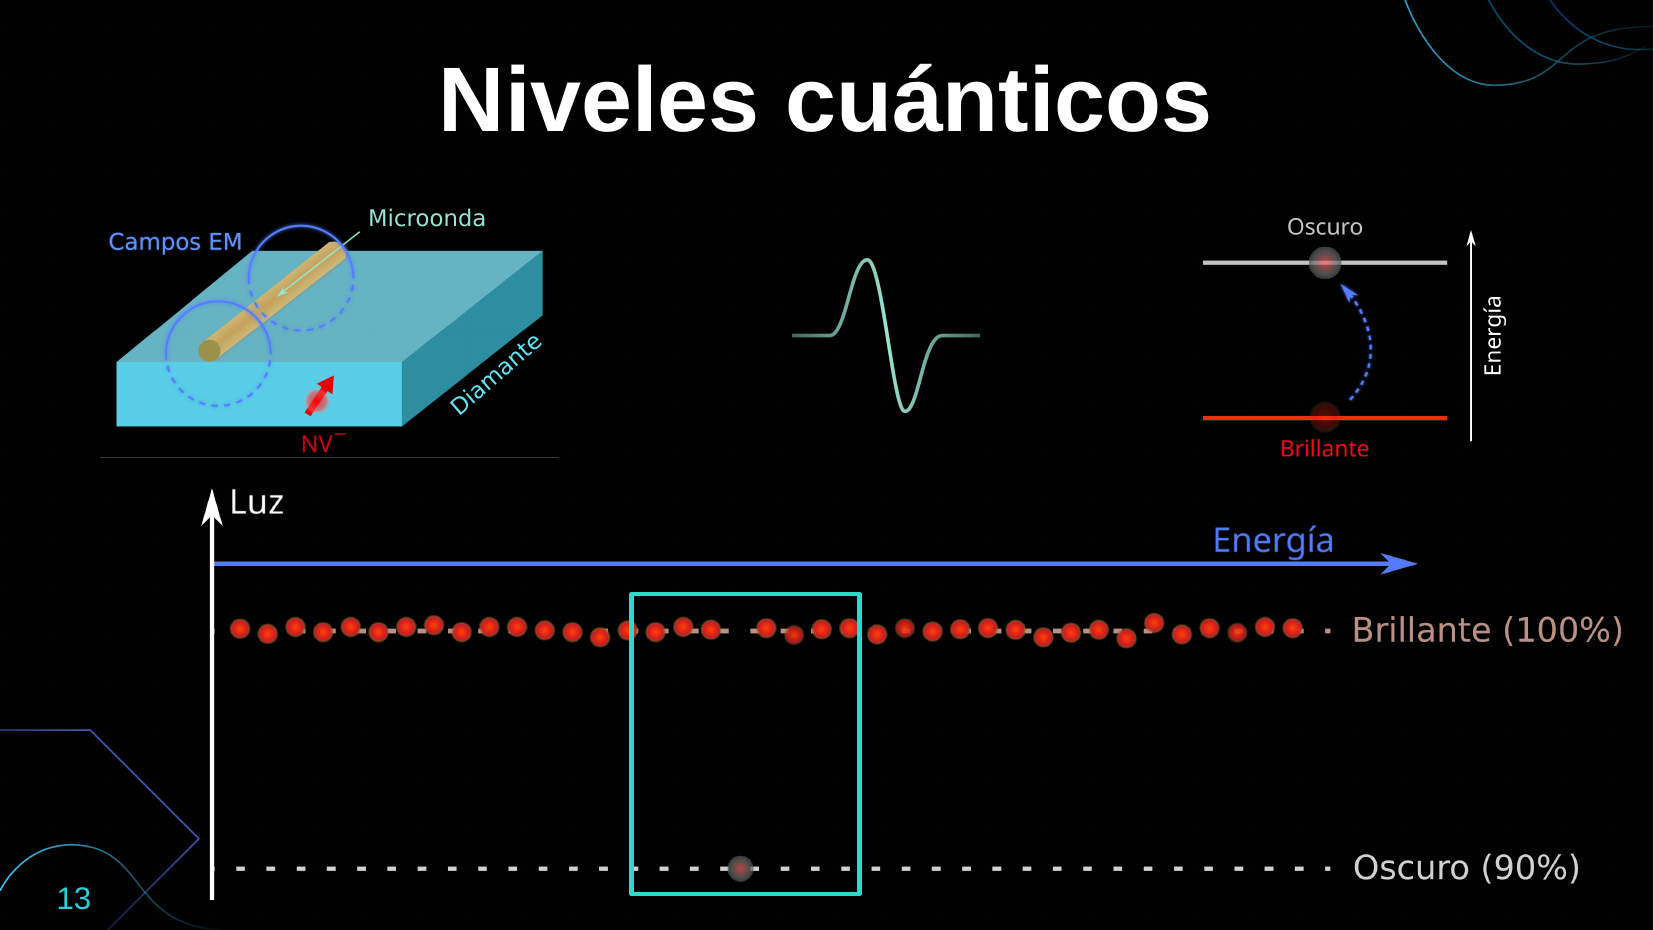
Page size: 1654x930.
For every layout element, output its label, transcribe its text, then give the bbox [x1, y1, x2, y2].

text_box [42, 873, 215, 930]
picture [0, 0, 1654, 930]
text_box Niveles cuánticos [424, 40, 1229, 159]
